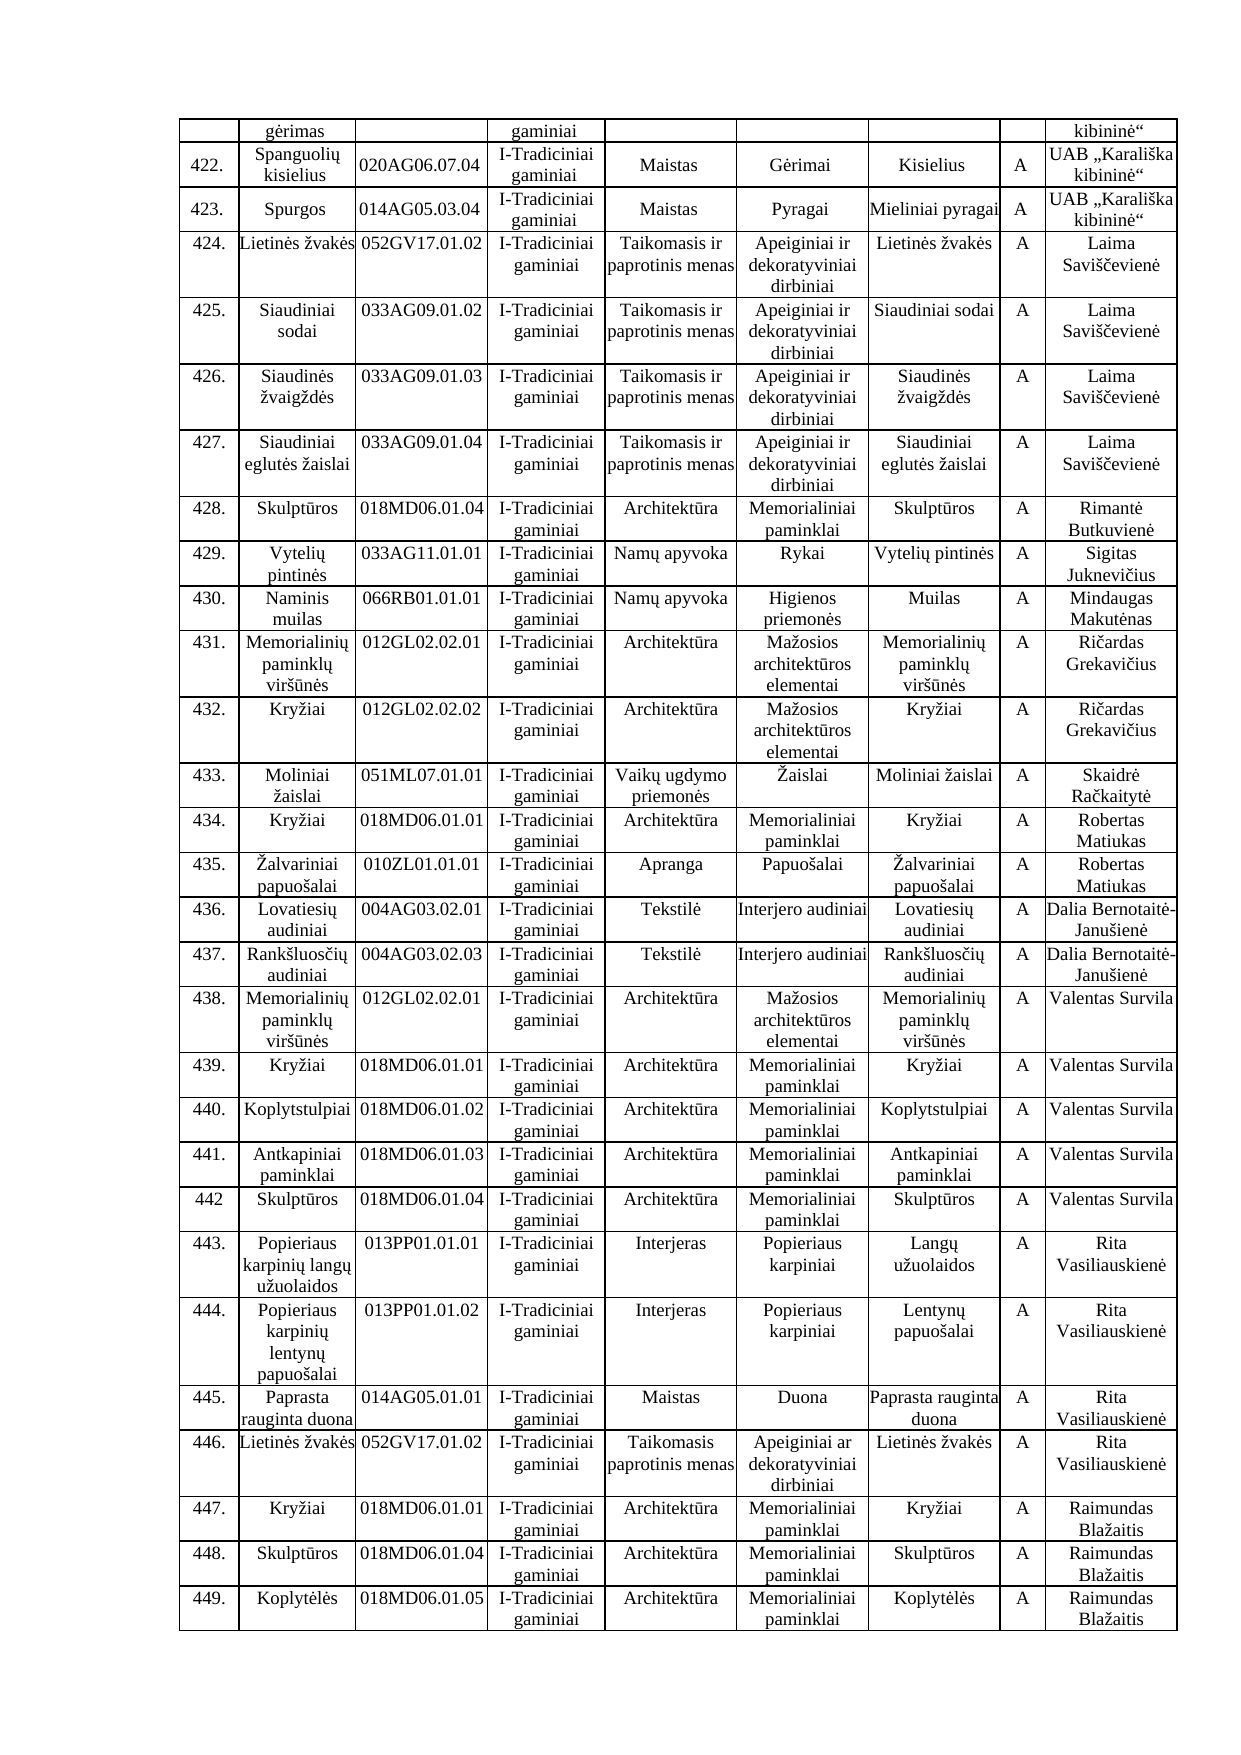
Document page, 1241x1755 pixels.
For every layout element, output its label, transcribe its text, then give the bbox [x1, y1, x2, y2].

table_cell 445. [180, 1386, 238, 1429]
table_cell [180, 120, 238, 141]
table_cell A [1001, 987, 1045, 1052]
table_cell Tekstilė [606, 943, 736, 986]
table_cell Interjeras [606, 1298, 736, 1385]
table_cell Architektūra [606, 808, 736, 852]
table_cell 018MD06.01.01 [356, 1053, 487, 1097]
table_cell [175, 630, 179, 696]
table_cell Žalvariniai papuošalai [869, 853, 999, 896]
table_cell A [1001, 1188, 1045, 1231]
table_cell Memorialiniai paminklai [737, 1542, 868, 1585]
table_cell [175, 1052, 179, 1097]
table_cell I-Tradiciniai gaminiai [488, 143, 604, 186]
table_cell [1178, 807, 1182, 852]
table_cell Interjero audiniai [737, 943, 868, 986]
table_cell Kryžiai [869, 1497, 999, 1540]
table_cell 443. [180, 1232, 238, 1297]
table_cell Memorialinių paminklų viršūnės [240, 987, 355, 1052]
table_cell Gėrimai [737, 143, 868, 186]
table_cell A [1001, 298, 1045, 363]
table_cell [1178, 297, 1182, 363]
table_cell I-Tradiciniai gaminiai [488, 298, 604, 363]
table_cell [175, 496, 179, 540]
table_cell I-Tradiciniai gaminiai [488, 1188, 604, 1231]
table_cell 014AG05.01.01 [356, 1386, 487, 1429]
table_cell Laima Saviščevienė [1046, 232, 1176, 297]
table_cell Popieriaus karpinių langų užuolaidos [240, 1232, 355, 1297]
table_cell Moliniai žaislai [240, 764, 355, 807]
table_cell Vytelių pintinės [240, 542, 355, 585]
table_cell Antkapiniai paminklai [869, 1143, 999, 1186]
table_cell Laima Saviščevienė [1046, 298, 1176, 363]
table_cell Lietinės žvakės [869, 232, 999, 297]
table_cell I-Tradiciniai gaminiai [488, 943, 604, 986]
table_cell A [1001, 1542, 1045, 1585]
table_cell Papuošalai [737, 853, 868, 896]
table_cell [1178, 1186, 1182, 1231]
table_cell Ričardas Grekavičius [1046, 698, 1176, 762]
table_cell A [1001, 1143, 1045, 1186]
table_cell [869, 120, 999, 141]
table_cell 018MD06.01.03 [356, 1143, 487, 1186]
table_cell Taikomasis ir paprotinis menas [606, 431, 736, 496]
table_cell [1178, 496, 1182, 540]
table_cell [175, 762, 179, 807]
table_cell Valentas Survila [1046, 987, 1176, 1052]
table_cell 428. [180, 497, 238, 540]
table_cell Duona [737, 1386, 868, 1429]
table_cell Laima Saviščevienė [1046, 365, 1176, 429]
table_cell [175, 1585, 179, 1630]
table_cell Rita Vasiliauskienė [1046, 1232, 1176, 1297]
table_cell [175, 1231, 179, 1297]
table_cell 424. [180, 232, 238, 297]
table_cell Mažosios architektūros elementai [737, 987, 868, 1052]
table_cell Pyragai [737, 188, 868, 231]
table_cell [1178, 896, 1182, 941]
table_cell [1178, 1585, 1182, 1630]
table_cell Taikomasis ir paprotinis menas [606, 298, 736, 363]
table_cell [175, 941, 179, 986]
table_cell A [1001, 542, 1045, 585]
table_cell [1178, 231, 1182, 297]
table_cell Rita Vasiliauskienė [1046, 1386, 1176, 1429]
table_cell Architektūra [606, 1098, 736, 1141]
table_cell A [1001, 1497, 1045, 1540]
table_cell Vaikų ugdymo priemonės [606, 764, 736, 807]
table_cell Kryžiai [240, 808, 355, 852]
table_cell I-Tradiciniai gaminiai [488, 1497, 604, 1540]
table_cell gaminiai [488, 120, 604, 141]
table_cell 018MD06.01.04 [356, 497, 487, 540]
table_cell Kisielius [869, 143, 999, 186]
table_cell 431. [180, 631, 238, 696]
table_cell 052GV17.01.02 [356, 1431, 487, 1496]
table_cell Rita Vasiliauskienė [1046, 1431, 1176, 1496]
table_cell Skulptūros [869, 1542, 999, 1585]
table_cell [1178, 585, 1182, 630]
table_cell Interjeras [606, 1232, 736, 1297]
table_cell A [1001, 431, 1045, 496]
table_cell Apeiginiai ir dekoratyviniai dirbiniai [737, 298, 868, 363]
table_cell [175, 186, 179, 231]
table_cell 449. [180, 1587, 238, 1630]
table_cell gėrimas [240, 120, 355, 141]
table_cell [1178, 1496, 1182, 1540]
table_cell [175, 585, 179, 630]
table_cell Žalvariniai papuošalai [240, 853, 355, 896]
table_cell Rita Vasiliauskienė [1046, 1298, 1176, 1385]
table_cell I-Tradiciniai gaminiai [488, 1386, 604, 1429]
table_cell Kryžiai [869, 808, 999, 852]
table_cell Memorialiniai paminklai [737, 1143, 868, 1186]
table_cell Architektūra [606, 631, 736, 696]
table_cell Dalia Bernotaitė-Janušienė [1046, 898, 1176, 941]
table_cell Rankšluosčių audiniai [240, 943, 355, 986]
table_cell 012GL02.02.02 [356, 698, 487, 762]
table_cell 438. [180, 987, 238, 1052]
table_cell UAB „Karališka kibininė“ [1046, 143, 1176, 186]
table_cell [175, 1097, 179, 1141]
table_cell Raimundas Blažaitis [1046, 1542, 1176, 1585]
table_cell Lietinės žvakės [240, 1431, 355, 1496]
table_cell 018MD06.01.01 [356, 1497, 487, 1540]
table_cell Lovatiesių audiniai [869, 898, 999, 941]
table_cell Maistas [606, 188, 736, 231]
table_cell Rankšluosčių audiniai [869, 943, 999, 986]
table_cell Lentynų papuošalai [869, 1298, 999, 1385]
table_cell Lietinės žvakės [240, 232, 355, 297]
table_cell Kryžiai [869, 1053, 999, 1097]
table_cell Memorialiniai paminklai [737, 1587, 868, 1630]
table_cell Moliniai žaislai [869, 764, 999, 807]
table_cell Siaudiniai sodai [240, 298, 355, 363]
table_cell [1178, 941, 1182, 986]
table_cell Skulptūros [869, 497, 999, 540]
table_cell Interjero audiniai [737, 898, 868, 941]
table_cell Memorialiniai paminklai [737, 1053, 868, 1097]
table_cell 033AG09.01.02 [356, 298, 487, 363]
table_cell 448. [180, 1542, 238, 1585]
table_cell I-Tradiciniai gaminiai [488, 431, 604, 496]
table_cell 435. [180, 853, 238, 896]
table_cell Memorialiniai paminklai [737, 1497, 868, 1540]
table_cell Muilas [869, 587, 999, 630]
table_cell 433. [180, 764, 238, 807]
table_cell 052GV17.01.02 [356, 232, 487, 297]
table_cell Popieriaus karpiniai [737, 1232, 868, 1297]
table_cell A [1001, 143, 1045, 186]
table_cell Koplytstulpiai [240, 1098, 355, 1141]
table_cell 430. [180, 587, 238, 630]
table_cell Langų užuolaidos [869, 1232, 999, 1297]
table_cell Kryžiai [240, 698, 355, 762]
table_cell [1178, 141, 1182, 186]
table_cell Memorialinių paminklų viršūnės [869, 631, 999, 696]
table_cell [1178, 363, 1182, 429]
table_cell Architektūra [606, 1053, 736, 1097]
table_cell A [1001, 1386, 1045, 1429]
table_cell Valentas Survila [1046, 1053, 1176, 1097]
table_cell Architektūra [606, 497, 736, 540]
table_cell A [1001, 1298, 1045, 1385]
table_cell Architektūra [606, 987, 736, 1052]
table_cell I-Tradiciniai gaminiai [488, 698, 604, 762]
table_cell I-Tradiciniai gaminiai [488, 365, 604, 429]
table_cell Skulptūros [240, 1188, 355, 1231]
table_cell Skulptūros [240, 497, 355, 540]
table_cell 442 [180, 1188, 238, 1231]
table_cell I-Tradiciniai gaminiai [488, 764, 604, 807]
table_cell [356, 120, 487, 141]
table_cell Mieliniai pyragai [869, 188, 999, 231]
table_cell Raimundas Blažaitis [1046, 1497, 1176, 1540]
table_cell A [1001, 1431, 1045, 1496]
table_cell A [1001, 853, 1045, 896]
table_cell [175, 118, 179, 141]
table_cell Spurgos [240, 188, 355, 231]
table_cell Lovatiesių audiniai [240, 898, 355, 941]
table_cell [1178, 1297, 1182, 1385]
table_cell 434. [180, 808, 238, 852]
table_cell [175, 1540, 179, 1585]
table_cell 018MD06.01.05 [356, 1587, 487, 1630]
table_cell I-Tradiciniai gaminiai [488, 898, 604, 941]
table_cell I-Tradiciniai gaminiai [488, 1232, 604, 1297]
table_cell [175, 852, 179, 896]
table_cell Taikomasis paprotinis menas [606, 1431, 736, 1496]
table_cell 051ML07.01.01 [356, 764, 487, 807]
table_cell [175, 986, 179, 1052]
table_cell [1178, 762, 1182, 807]
table_cell Valentas Survila [1046, 1188, 1176, 1231]
table_cell I-Tradiciniai gaminiai [488, 1431, 604, 1496]
table_cell 425. [180, 298, 238, 363]
table_cell 436. [180, 898, 238, 941]
table_cell Rykai [737, 542, 868, 585]
table_cell 012GL02.02.01 [356, 631, 487, 696]
table_cell [175, 231, 179, 297]
table_cell A [1001, 188, 1045, 231]
table_cell I-Tradiciniai gaminiai [488, 987, 604, 1052]
table_cell [175, 807, 179, 852]
table_cell Popieriaus karpinių lentynų papuošalai [240, 1298, 355, 1385]
table_cell [1178, 696, 1182, 762]
table_cell Sigitas Juknevičius [1046, 542, 1176, 585]
table_cell UAB „Karališka kibininė“ [1046, 188, 1176, 231]
table_cell 020AG06.07.04 [356, 143, 487, 186]
table_cell 446. [180, 1431, 238, 1496]
table_cell 033AG09.01.03 [356, 365, 487, 429]
table_cell 437. [180, 943, 238, 986]
table_cell [175, 540, 179, 585]
table_cell Kryžiai [240, 1053, 355, 1097]
table_cell I-Tradiciniai gaminiai [488, 808, 604, 852]
table_cell Apeiginiai ar dekoratyviniai dirbiniai [737, 1431, 868, 1496]
table_cell Kryžiai [240, 1497, 355, 1540]
table_cell 427. [180, 431, 238, 496]
table_cell Architektūra [606, 1542, 736, 1585]
table_cell Apeiginiai ir dekoratyviniai dirbiniai [737, 232, 868, 297]
table_cell Skulptūros [240, 1542, 355, 1585]
table_cell [175, 1141, 179, 1186]
table_cell Skulptūros [869, 1188, 999, 1231]
table_cell [1178, 186, 1182, 231]
table_cell I-Tradiciniai gaminiai [488, 188, 604, 231]
table_cell Memorialiniai paminklai [737, 1188, 868, 1231]
table_cell A [1001, 232, 1045, 297]
table_cell I-Tradiciniai gaminiai [488, 587, 604, 630]
table_cell [175, 896, 179, 941]
table_cell Koplytėlės [869, 1587, 999, 1630]
table_cell I-Tradiciniai gaminiai [488, 1298, 604, 1385]
table_cell Vytelių pintinės [869, 542, 999, 585]
table_cell kibininė“ [1046, 120, 1176, 141]
table_cell Antkapiniai paminklai [240, 1143, 355, 1186]
table_cell [175, 297, 179, 363]
table_cell Namų apyvoka [606, 542, 736, 585]
table_cell A [1001, 1587, 1045, 1630]
table_cell 004AG03.02.01 [356, 898, 487, 941]
table_cell [606, 120, 736, 141]
table_cell Skaidrė Račkaitytė [1046, 764, 1176, 807]
table_cell Maistas [606, 143, 736, 186]
table_cell Siaudinės žvaigždės [240, 365, 355, 429]
table_cell 432. [180, 698, 238, 762]
table_cell A [1001, 808, 1045, 852]
table_cell Laima Saviščevienė [1046, 431, 1176, 496]
table_cell A [1001, 1053, 1045, 1097]
table_cell [175, 1429, 179, 1496]
table_cell [1178, 630, 1182, 696]
table_cell 429. [180, 542, 238, 585]
table_cell Architektūra [606, 698, 736, 762]
table_cell Mažosios architektūros elementai [737, 698, 868, 762]
table_cell A [1001, 365, 1045, 429]
table_cell 439. [180, 1053, 238, 1097]
table_cell Kryžiai [869, 698, 999, 762]
table_cell Mažosios architektūros elementai [737, 631, 868, 696]
table_cell 441. [180, 1143, 238, 1186]
table_cell Popieriaus karpiniai [737, 1298, 868, 1385]
table_cell A [1001, 764, 1045, 807]
table_cell 012GL02.02.01 [356, 987, 487, 1052]
table_cell Taikomasis ir paprotinis menas [606, 365, 736, 429]
table_cell Architektūra [606, 1143, 736, 1186]
table_cell Maistas [606, 1386, 736, 1429]
table_cell Paprasta rauginta duona [240, 1386, 355, 1429]
table_cell Spanguolių kisielius [240, 143, 355, 186]
table_cell Architektūra [606, 1188, 736, 1231]
table_cell A [1001, 587, 1045, 630]
table_cell 013PP01.01.02 [356, 1298, 487, 1385]
table_cell Memorialiniai paminklai [737, 1098, 868, 1141]
table_cell Koplytėlės [240, 1587, 355, 1630]
table_cell Naminis muilas [240, 587, 355, 630]
table_cell 447. [180, 1497, 238, 1540]
table_cell 423. [180, 188, 238, 231]
table_cell 018MD06.01.02 [356, 1098, 487, 1141]
table_cell Memorialiniai paminklai [737, 808, 868, 852]
table_cell Dalia Bernotaitė-Janušienė [1046, 943, 1176, 986]
table_cell [175, 1496, 179, 1540]
table_cell Apeiginiai ir dekoratyviniai dirbiniai [737, 365, 868, 429]
table_cell Robertas Matiukas [1046, 808, 1176, 852]
table_cell Architektūra [606, 1497, 736, 1540]
table_cell [1178, 1385, 1182, 1429]
table_cell A [1001, 898, 1045, 941]
table_cell 033AG11.01.01 [356, 542, 487, 585]
table_cell Memorialinių paminklų viršūnės [869, 987, 999, 1052]
table_cell Paprasta rauginta duona [869, 1386, 999, 1429]
table_cell I-Tradiciniai gaminiai [488, 631, 604, 696]
table_cell Architektūra [606, 1587, 736, 1630]
table_cell A [1001, 943, 1045, 986]
table_cell 018MD06.01.04 [356, 1188, 487, 1231]
table_cell Žaislai [737, 764, 868, 807]
table_cell [175, 1385, 179, 1429]
table_cell Higienos priemonės [737, 587, 868, 630]
table_cell I-Tradiciniai gaminiai [488, 542, 604, 585]
table_cell Valentas Survila [1046, 1143, 1176, 1186]
table_cell 018MD06.01.04 [356, 1542, 487, 1585]
table_cell I-Tradiciniai gaminiai [488, 497, 604, 540]
table_cell 444. [180, 1298, 238, 1385]
table_cell [1178, 118, 1182, 141]
table_cell 422. [180, 143, 238, 186]
table_cell A [1001, 497, 1045, 540]
table_cell Apranga [606, 853, 736, 896]
table_cell Memorialiniai paminklai [737, 497, 868, 540]
table_cell Koplytstulpiai [869, 1098, 999, 1141]
table_cell [1178, 1540, 1182, 1585]
table_cell [175, 429, 179, 496]
table_cell Memorialinių paminklų viršūnės [240, 631, 355, 696]
table_cell Siaudinės žvaigždės [869, 365, 999, 429]
table_cell I-Tradiciniai gaminiai [488, 853, 604, 896]
table_cell [175, 1297, 179, 1385]
table_cell Raimundas Blažaitis [1046, 1587, 1176, 1630]
table_cell Ričardas Grekavičius [1046, 631, 1176, 696]
table_cell A [1001, 1098, 1045, 1141]
table_cell Siaudiniai sodai [869, 298, 999, 363]
table_cell 018MD06.01.01 [356, 808, 487, 852]
table_cell I-Tradiciniai gaminiai [488, 1098, 604, 1141]
table_cell Valentas Survila [1046, 1098, 1176, 1141]
table_cell [1178, 1052, 1182, 1097]
table_cell Lietinės žvakės [869, 1431, 999, 1496]
table_cell Rimantė Butkuvienė [1046, 497, 1176, 540]
table_cell I-Tradiciniai gaminiai [488, 232, 604, 297]
table_cell Taikomasis ir paprotinis menas [606, 232, 736, 297]
table_cell [1178, 986, 1182, 1052]
table_cell 014AG05.03.04 [356, 188, 487, 231]
table_cell 013PP01.01.01 [356, 1232, 487, 1297]
table_cell Tekstilė [606, 898, 736, 941]
table_cell [737, 120, 868, 141]
table_cell Apeiginiai ir dekoratyviniai dirbiniai [737, 431, 868, 496]
table_cell [1178, 1141, 1182, 1186]
table_cell 033AG09.01.04 [356, 431, 487, 496]
table_cell A [1001, 698, 1045, 762]
table_cell Siaudiniai eglutės žaislai [240, 431, 355, 496]
table_cell I-Tradiciniai gaminiai [488, 1587, 604, 1630]
table_cell [1178, 429, 1182, 496]
table_cell Siaudiniai eglutės žaislai [869, 431, 999, 496]
table_cell I-Tradiciniai gaminiai [488, 1143, 604, 1186]
table_cell 066RB01.01.01 [356, 587, 487, 630]
table_cell [1178, 1429, 1182, 1496]
table_cell [1178, 852, 1182, 896]
table_cell [1178, 540, 1182, 585]
table_cell [1001, 120, 1045, 141]
table_cell 004AG03.02.03 [356, 943, 487, 986]
table_cell [175, 1186, 179, 1231]
table_cell Namų apyvoka [606, 587, 736, 630]
table_cell A [1001, 1232, 1045, 1297]
table_cell [175, 363, 179, 429]
table_cell I-Tradiciniai gaminiai [488, 1053, 604, 1097]
table_cell I-Tradiciniai gaminiai [488, 1542, 604, 1585]
table_cell 426. [180, 365, 238, 429]
table_cell [175, 141, 179, 186]
table_cell Mindaugas Makutėnas [1046, 587, 1176, 630]
table_cell 010ZL01.01.01 [356, 853, 487, 896]
table_cell [1178, 1097, 1182, 1141]
table_cell 440. [180, 1098, 238, 1141]
table_cell [1178, 1231, 1182, 1297]
table_cell [175, 696, 179, 762]
table_cell Robertas Matiukas [1046, 853, 1176, 896]
table_cell A [1001, 631, 1045, 696]
